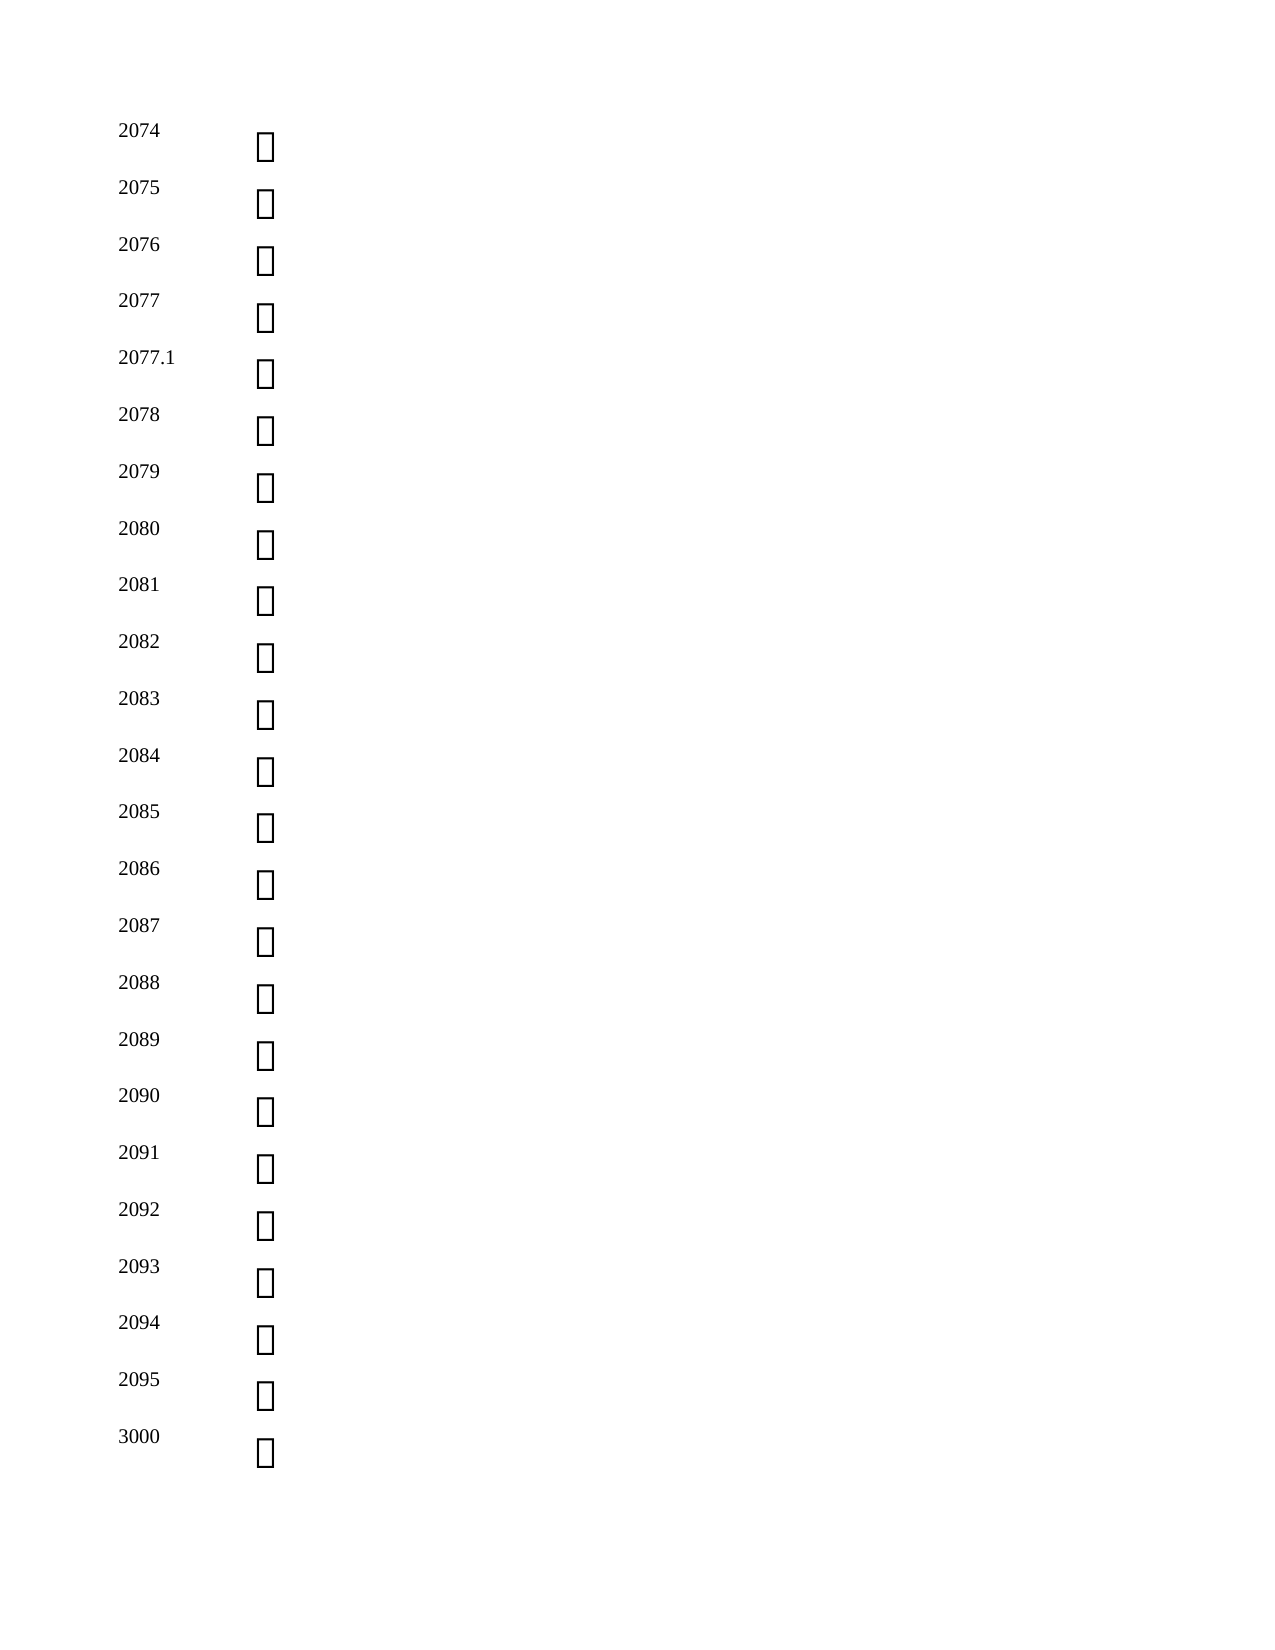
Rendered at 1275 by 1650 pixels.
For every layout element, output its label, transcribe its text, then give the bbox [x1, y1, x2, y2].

table_cell 𒺵 [253, 402, 466, 459]
table_cell 2090 [118, 1083, 253, 1140]
table_cell 𒺻 [253, 743, 466, 799]
table_cell 2081 [118, 572, 253, 629]
table_cell 𒻁 [253, 1083, 466, 1140]
table_cell 2075 [118, 175, 253, 232]
table_cell 𒺾 [253, 913, 466, 970]
table_cell 𒻅 [253, 1310, 466, 1367]
table_cell 3000 [118, 1424, 253, 1481]
table_cell 𒻀 [253, 1026, 466, 1083]
table_cell 𒺷 [253, 516, 466, 572]
table_cell 𒺺 [253, 686, 466, 743]
table_cell 𒺶 [253, 459, 466, 516]
table_cell 2094 [118, 1310, 253, 1367]
table_cell 2083 [118, 686, 253, 743]
table_cell 𒻄 [253, 1254, 466, 1310]
table_cell 2082 [118, 629, 253, 686]
table_cell 2077.1 [118, 345, 253, 402]
table_cell 2086 [118, 856, 253, 913]
table_cell 2084 [118, 743, 253, 799]
table_cell 𒺰 [253, 118, 466, 175]
table_cell 󿿼 [253, 1424, 466, 1481]
table_cell 𒺹 [253, 629, 466, 686]
table_cell 2085 [118, 799, 253, 856]
table_cell 2087 [118, 913, 253, 970]
table_cell 𒺼 [253, 799, 466, 856]
table_cell 𒻆 [253, 1367, 466, 1424]
table_cell 𒺳 [253, 289, 466, 345]
table_cell 2077 [118, 289, 253, 345]
table_cell 2093 [118, 1254, 253, 1310]
table_cell 2092 [118, 1197, 253, 1253]
table_cell 2091 [118, 1140, 253, 1197]
table_cell 𒺲 [253, 232, 466, 288]
table_cell 𒻃 [253, 1197, 466, 1253]
table_cell 𒺿 [253, 970, 466, 1026]
table_cell 2088 [118, 970, 253, 1026]
table_cell 𒺸 [253, 572, 466, 629]
table_cell 𒺱 [253, 175, 466, 232]
table_cell 2089 [118, 1026, 253, 1083]
table_cell 2074 [118, 118, 253, 175]
table_cell 𒺽 [253, 856, 466, 913]
table_cell 2095 [118, 1367, 253, 1424]
table_cell 2076 [118, 232, 253, 288]
table_cell 𒺴 [253, 345, 466, 402]
table_cell 𒻂 [253, 1140, 466, 1197]
table_cell 2079 [118, 459, 253, 516]
table_cell 2078 [118, 402, 253, 459]
table_cell 2080 [118, 516, 253, 572]
